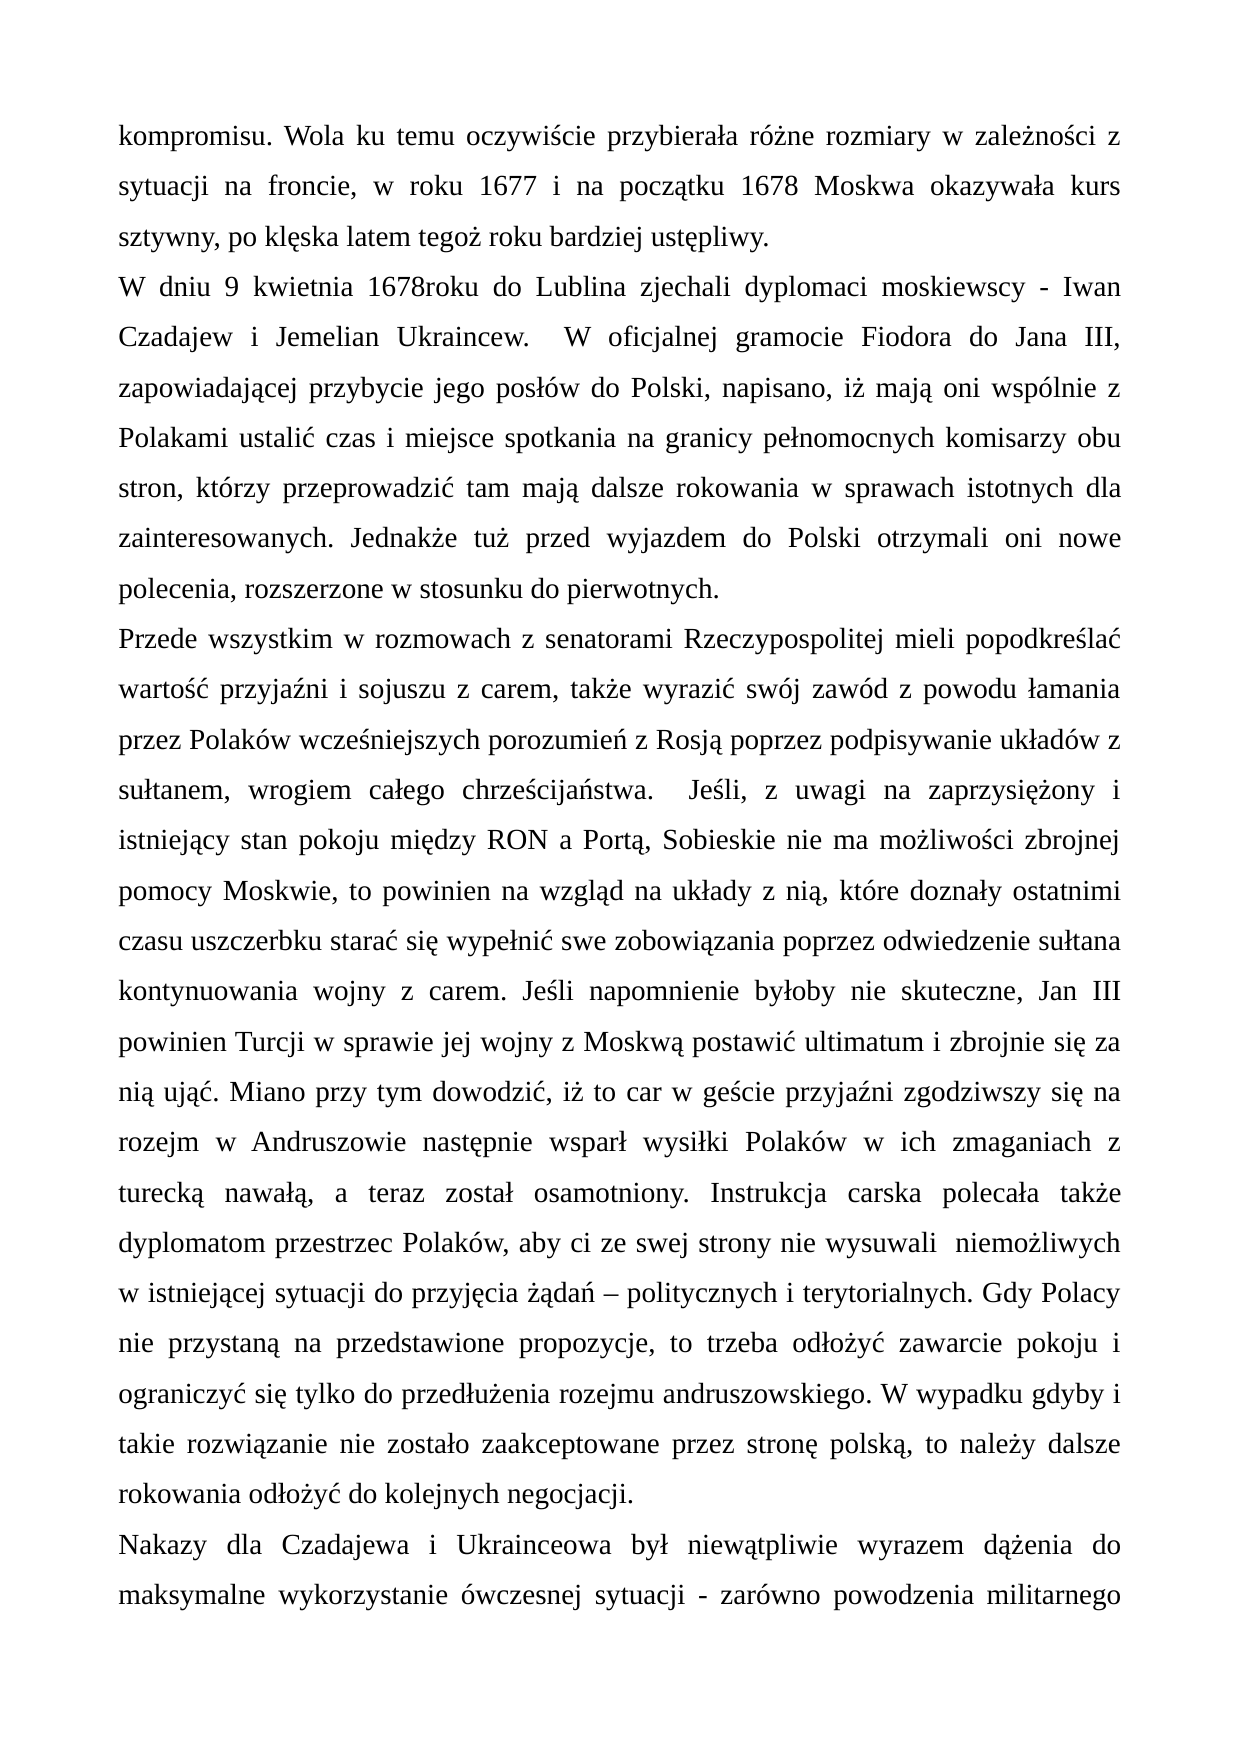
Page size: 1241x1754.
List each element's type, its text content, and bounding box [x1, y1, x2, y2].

text kompromisu. Wola ku temu oczywiście przybierała różne rozmiary w zależności z sytuacji na froncie, w roku 1677 i na początku 1678 Moskwa okazywała kurs sztywny, po klęska latem tegoż roku bardziej ustępliwy. [118, 118, 1122, 252]
text W dniu 9 kwietnia 1678roku do Lublina zjechali dyplomaci moskiewscy - Iwan Czadajew i Jemelian Ukraincew. W oficjalnej gramocie Fiodora do Jana III, zapowiadającej przybycie jego posłów do Polski, napisano, iż mają oni wspólnie z Polakami ustalić czas i miejsce spotkania na granicy pełnomocnych komisarzy obu stron, którzy przeprowadzić tam mają dalsze rokowania w sprawach istotnych dla zainteresowanych. Jednakże tuż przed wyjazdem do Polski otrzymali oni nowe polecenia, rozszerzone w stosunku do pierwotnych. [118, 269, 1122, 604]
text Przede wszystkim w rozmowach z senatorami Rzeczypospolitej mieli popodkreślać wartość przyjaźni i sojuszu z carem, także wyrazić swój zawód z powodu łamania przez Polaków wcześniejszych porozumień z Rosją poprzez podpisywanie układów z sułtanem, wrogiem całego chrześcijaństwa. Jeśli, z uwagi na zaprzysiężony i istniejący stan pokoju między RON a Portą, Sobieskie nie ma możliwości zbrojnej pomocy Moskwie, to powinien na wzgląd na układy z nią, które doznały ostatnimi czasu uszczerbku starać się wypełnić swe zobowiązania poprzez odwiedzenie sułtana kontynuowania wojny z carem. Jeśli napomnienie byłoby nie skuteczne, Jan III powinien Turcji w sprawie jej wojny z Moskwą postawić ultimatum i zbrojnie się za nią ująć. Miano przy tym dowodzić, iż to car w geście przyjaźni zgodziwszy się na rozejm w Andruszowie następnie wsparł wysiłki Polaków w ich zmaganiach z turecką nawałą, a teraz został osamotniony. Instrukcja carska polecała także dyplomatom przestrzec Polaków, aby ci ze swej strony nie wysuwali niemożliwych w istniejącej sytuacji do przyjęcia żądań – politycznych i terytorialnych. Gdy Polacy nie przystaną na przedstawione propozycje, to trzeba odłożyć zawarcie pokoju i ograniczyć się tylko do przedłużenia rozejmu andruszowskiego. W wypadku gdyby i takie rozwiązanie nie zostało zaakceptowane przez stronę polską, to należy dalsze rokowania odłożyć do kolejnych negocjacji. [118, 621, 1122, 1510]
text Nakazy dla Czadajewa i Ukrainceowa był niewątpliwie wyrazem dążenia do maksymalne wykorzystanie ówczesnej sytuacji - zarówno powodzenia militarnego [118, 1527, 1122, 1611]
